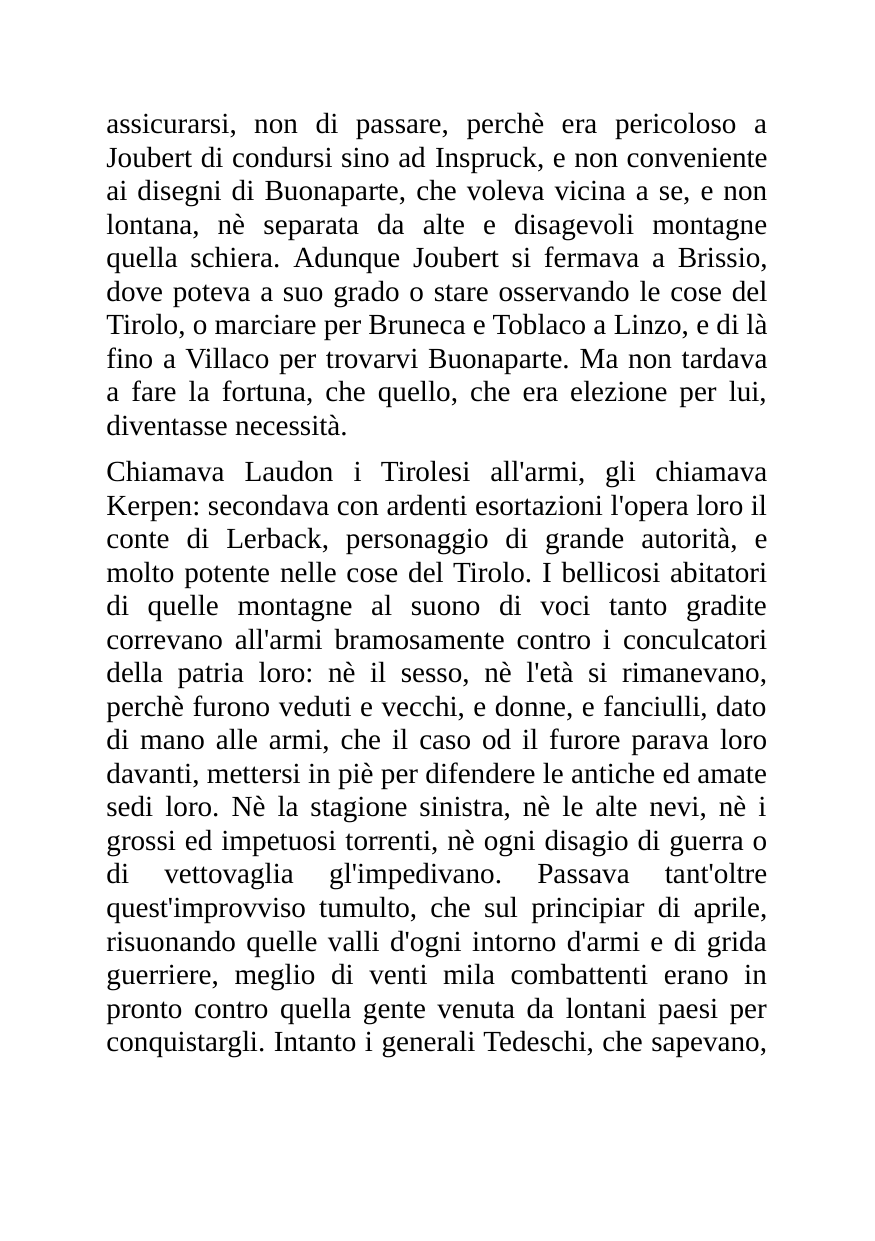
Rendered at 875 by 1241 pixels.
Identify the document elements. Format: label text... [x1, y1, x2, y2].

text Chiamava Laudon i Tirolesi all'armi, gli chiamava Kerpen: secondava con ardenti esortazioni l'opera loro il conte di Lerback, personaggio di grande autorità, e molto potente nelle cose del Tirolo. I bellicosi abitatori di quelle montagne al suono di voci tanto gradite correvano all'armi bramosamente contro i conculcatori della patria loro: nè il sesso, nè l'età si rimanevano, perchè furono veduti e vecchi, e donne, e fanciulli, dato di mano alle armi, che il caso od il furore parava loro davanti, mettersi in piè per difendere le antiche ed amate sedi loro. Nè la stagione sinistra, nè le alte nevi, nè i grossi ed impetuosi torrenti, nè ogni disagio di guerra o di vettovaglia gl'impedivano. Passava tant'oltre quest'improvviso tumulto, che sul principiar di aprile, risuonando quelle valli d'ogni intorno d'armi e di grida guerriere, meglio di venti mila combattenti erano in pronto contro quella gente venuta da lontani paesi per conquistargli. Intanto i generali Tedeschi, che sapevano, [106, 454, 768, 1058]
text assicurarsi, non di passare, perchè era pericoloso a Joubert di condursi sino ad Inspruck, e non conveniente ai disegni di Buonaparte, che voleva vicina a se, e non lontana, nè separata da alte e disagevoli montagne quella schiera. Adunque Joubert si fermava a Brissio, dove poteva a suo grado o stare osservando le cose del Tirolo, o marciare per Bruneca e Toblaco a Linzo, e di là fino a Villaco per trovarvi Buonaparte. Ma non tardava a fare la fortuna, che quello, che era elezione per lui, diventasse necessità. [106, 106, 768, 442]
